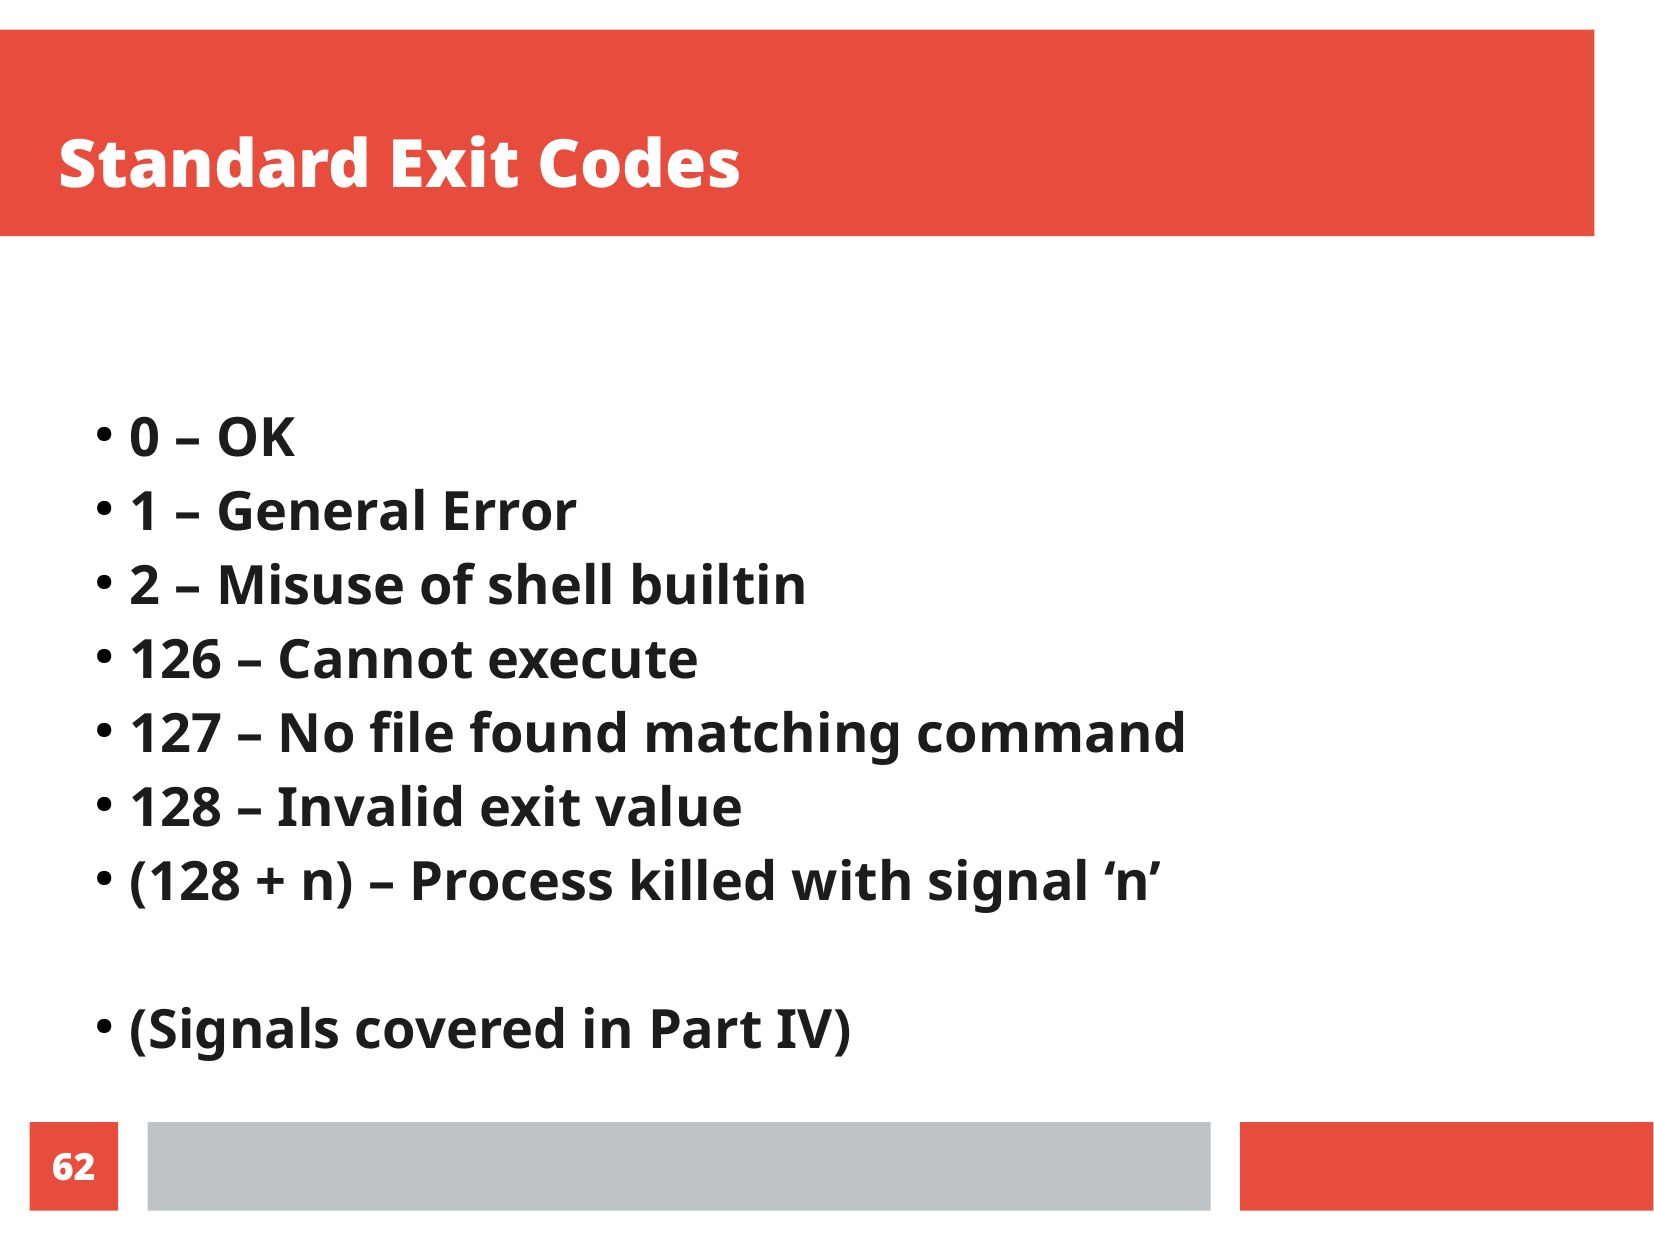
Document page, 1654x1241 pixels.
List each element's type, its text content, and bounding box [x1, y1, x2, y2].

subtitle 0 – OK 1 – General Error 2 – Misuse of shell builtin 126 – Cannot execute 127 – No file found matching command 128 – Invalid exit value (128 + n) – Process killed with signal ‘n’ (Signals covered in Part IV) [59, 324, 1565, 1093]
title Standard Exit Codes [59, 59, 1595, 207]
